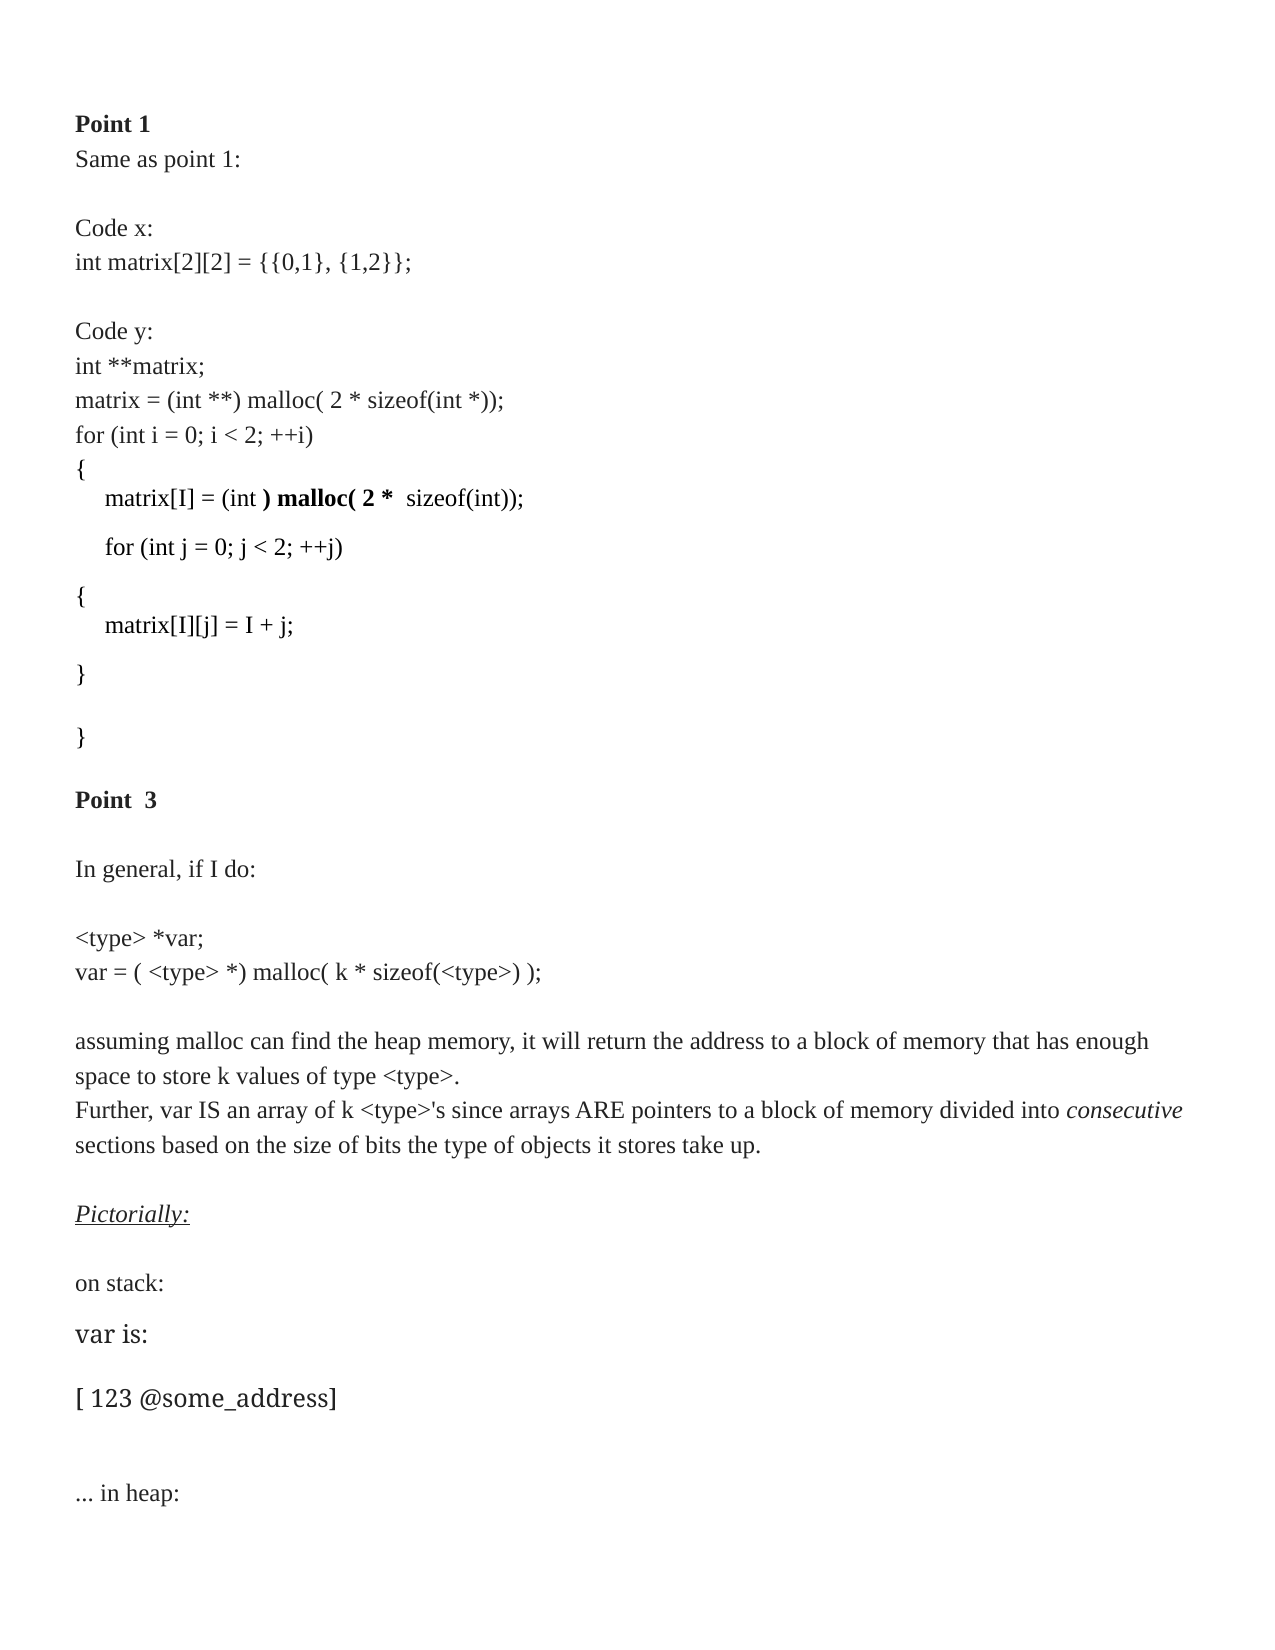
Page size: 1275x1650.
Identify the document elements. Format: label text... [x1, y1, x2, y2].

text assuming malloc can find the heap memory, it will return the address to a block of memory that has enough space to store k values of type <type>. [75, 1026, 1200, 1089]
text int matrix[2][2] = {{0,1}, {1,2}}; [75, 247, 1200, 276]
text Code y: [75, 316, 1200, 345]
text Pictorially: [75, 1199, 1200, 1227]
text { [75, 454, 1200, 483]
text int **matrix; [75, 351, 1200, 379]
text var is: [75, 1317, 1200, 1351]
text matrix[I] = (int ) malloc( 2 * sizeof(int)); [104, 483, 1200, 512]
text for (int i = 0; i < 2; ++i) [75, 420, 1200, 448]
text Point 3 [75, 785, 1200, 814]
text [ 123 @some_address] [75, 1380, 1200, 1414]
text on stack: [75, 1268, 1200, 1296]
text Further, var IS an array of k <type>'s since arrays ARE pointers to a block of memory divided into consecutive sections based on the size of bits the type of objects it stores take up. [75, 1095, 1200, 1158]
text } [75, 659, 1200, 688]
text { [75, 581, 1200, 610]
text <type> *var; [75, 923, 1200, 952]
text for (int j = 0; j < 2; ++j) [104, 532, 1200, 561]
text ... in heap: [75, 1478, 1200, 1507]
text Same as point 1: [75, 144, 1200, 173]
text } [75, 722, 1200, 751]
text Code x: [75, 213, 1200, 242]
text In general, if I do: [75, 854, 1200, 883]
text matrix = (int **) malloc( 2 * sizeof(int *)); [75, 385, 1200, 414]
text var = ( <type> *) malloc( k * sizeof(<type>) ); [75, 957, 1200, 986]
text matrix[I][j] = I + j; [104, 610, 1200, 639]
text Point 1 [75, 109, 1200, 138]
